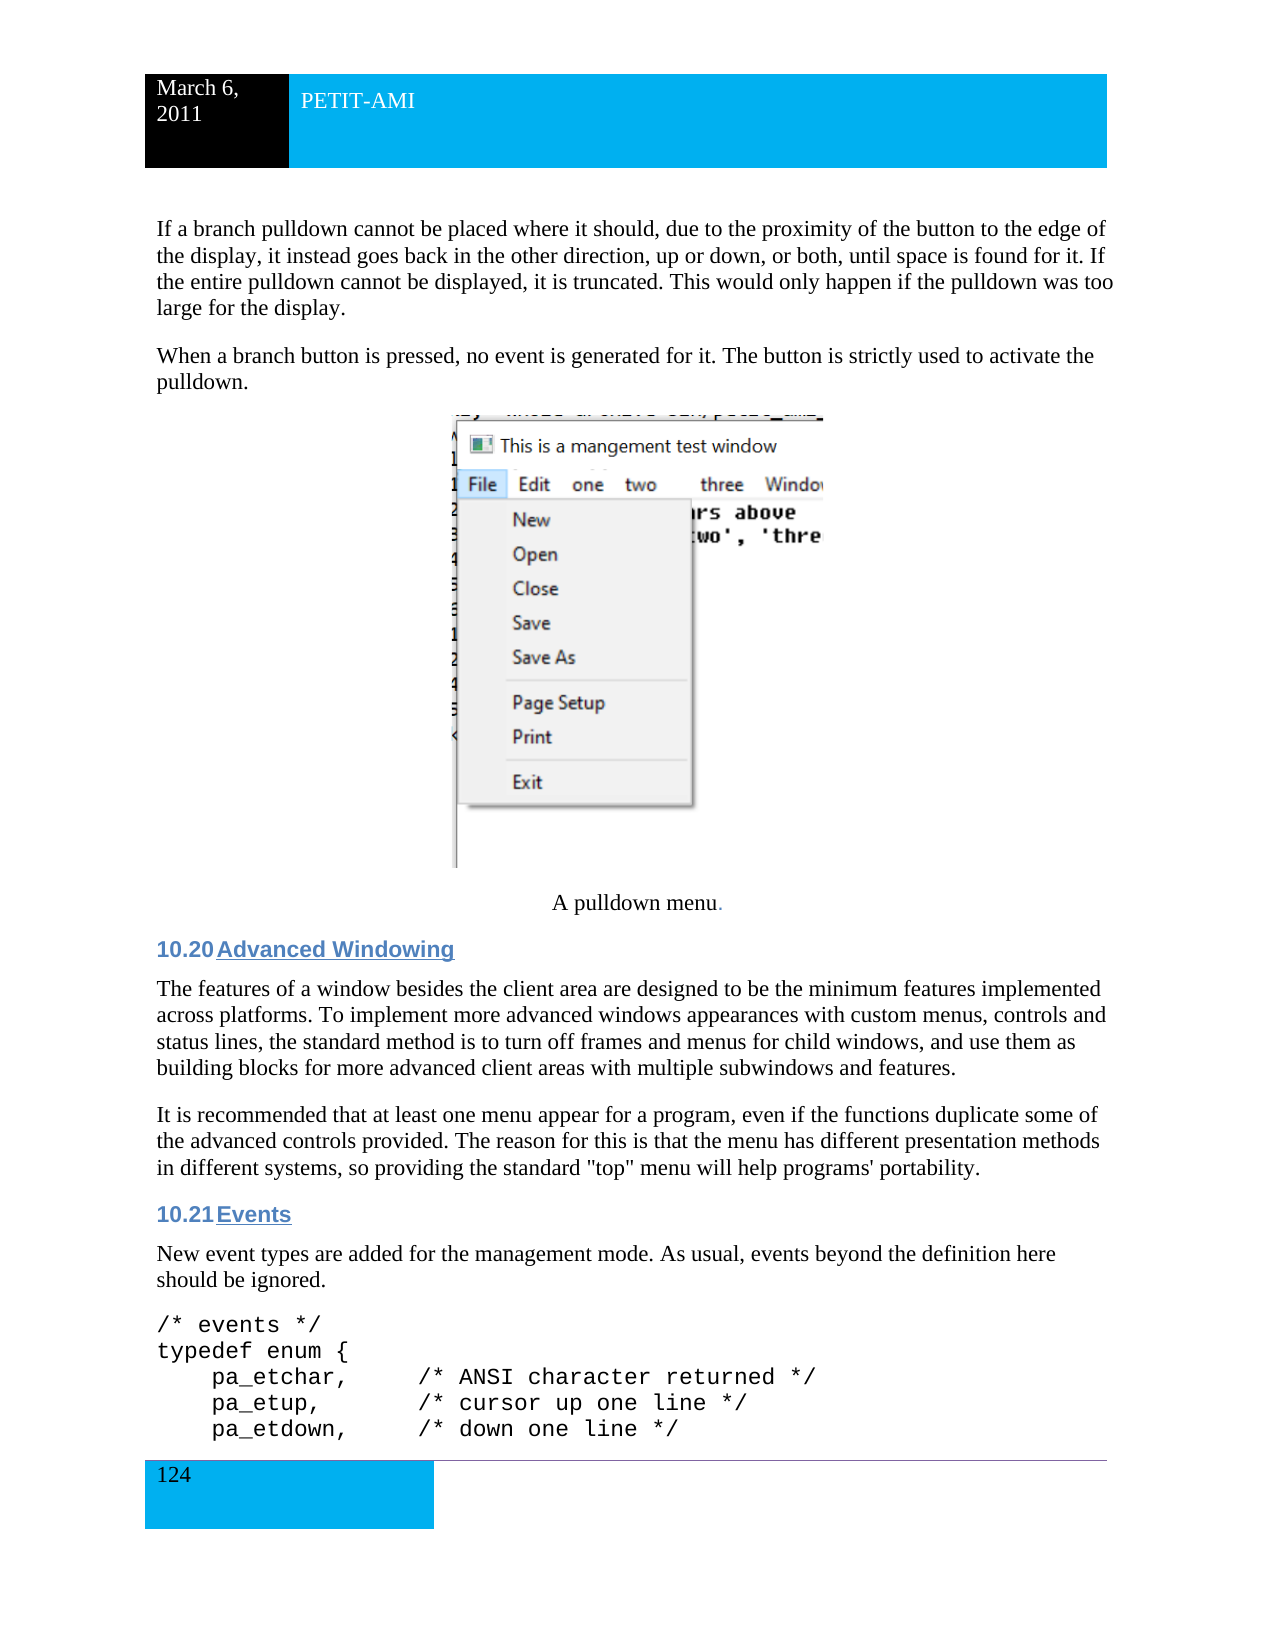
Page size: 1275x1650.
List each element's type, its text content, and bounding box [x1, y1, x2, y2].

text It is recommended that at least one menu appear for a program, even if the functions duplicate some of the advanced controls provided. The reason for this is that the menu has different presentation methods in different systems, so providing the standard "top" menu will help programs' portability. [156, 1101, 1118, 1180]
text pa_etdown, /* down one line */ [156, 1417, 1118, 1443]
text typedef enum { [156, 1339, 1118, 1365]
text pa_etup, /* cursor up one line */ [156, 1391, 1118, 1417]
text When a branch button is pressed, no event is generated for it. The button is strictly used to activate the pulldown. [156, 342, 1118, 394]
text The features of a window besides the client area are designed to be the minimum features implemented across platforms. To implement more advanced windows appearances with custom menus, controls and status lines, the standard method is to turn off frames and menus for child windows, and use them as building blocks for more advanced client areas with multiple subwindows and features. [156, 975, 1118, 1080]
subtitle Advanced Windowing [156, 936, 1118, 962]
text New event types are added for the management mode. As usual, events beyond the definition here should be ignored. [156, 1240, 1118, 1293]
text /* events */ [156, 1313, 1118, 1339]
text pa_etchar, /* ANSI character returned */ [156, 1365, 1118, 1391]
text If a branch pulldown cannot be placed where it should, due to the proximity of the button to the edge of the display, it instead goes back in the other direction, up or down, or both, until space is found for it. If the entire pulldown cannot be displayed, it is truncated. This would only happen if the pulldown was too large for the display. [156, 215, 1118, 321]
text A pulldown menu. [156, 889, 1118, 915]
picture [451, 415, 824, 868]
subtitle Events [156, 1201, 1118, 1227]
